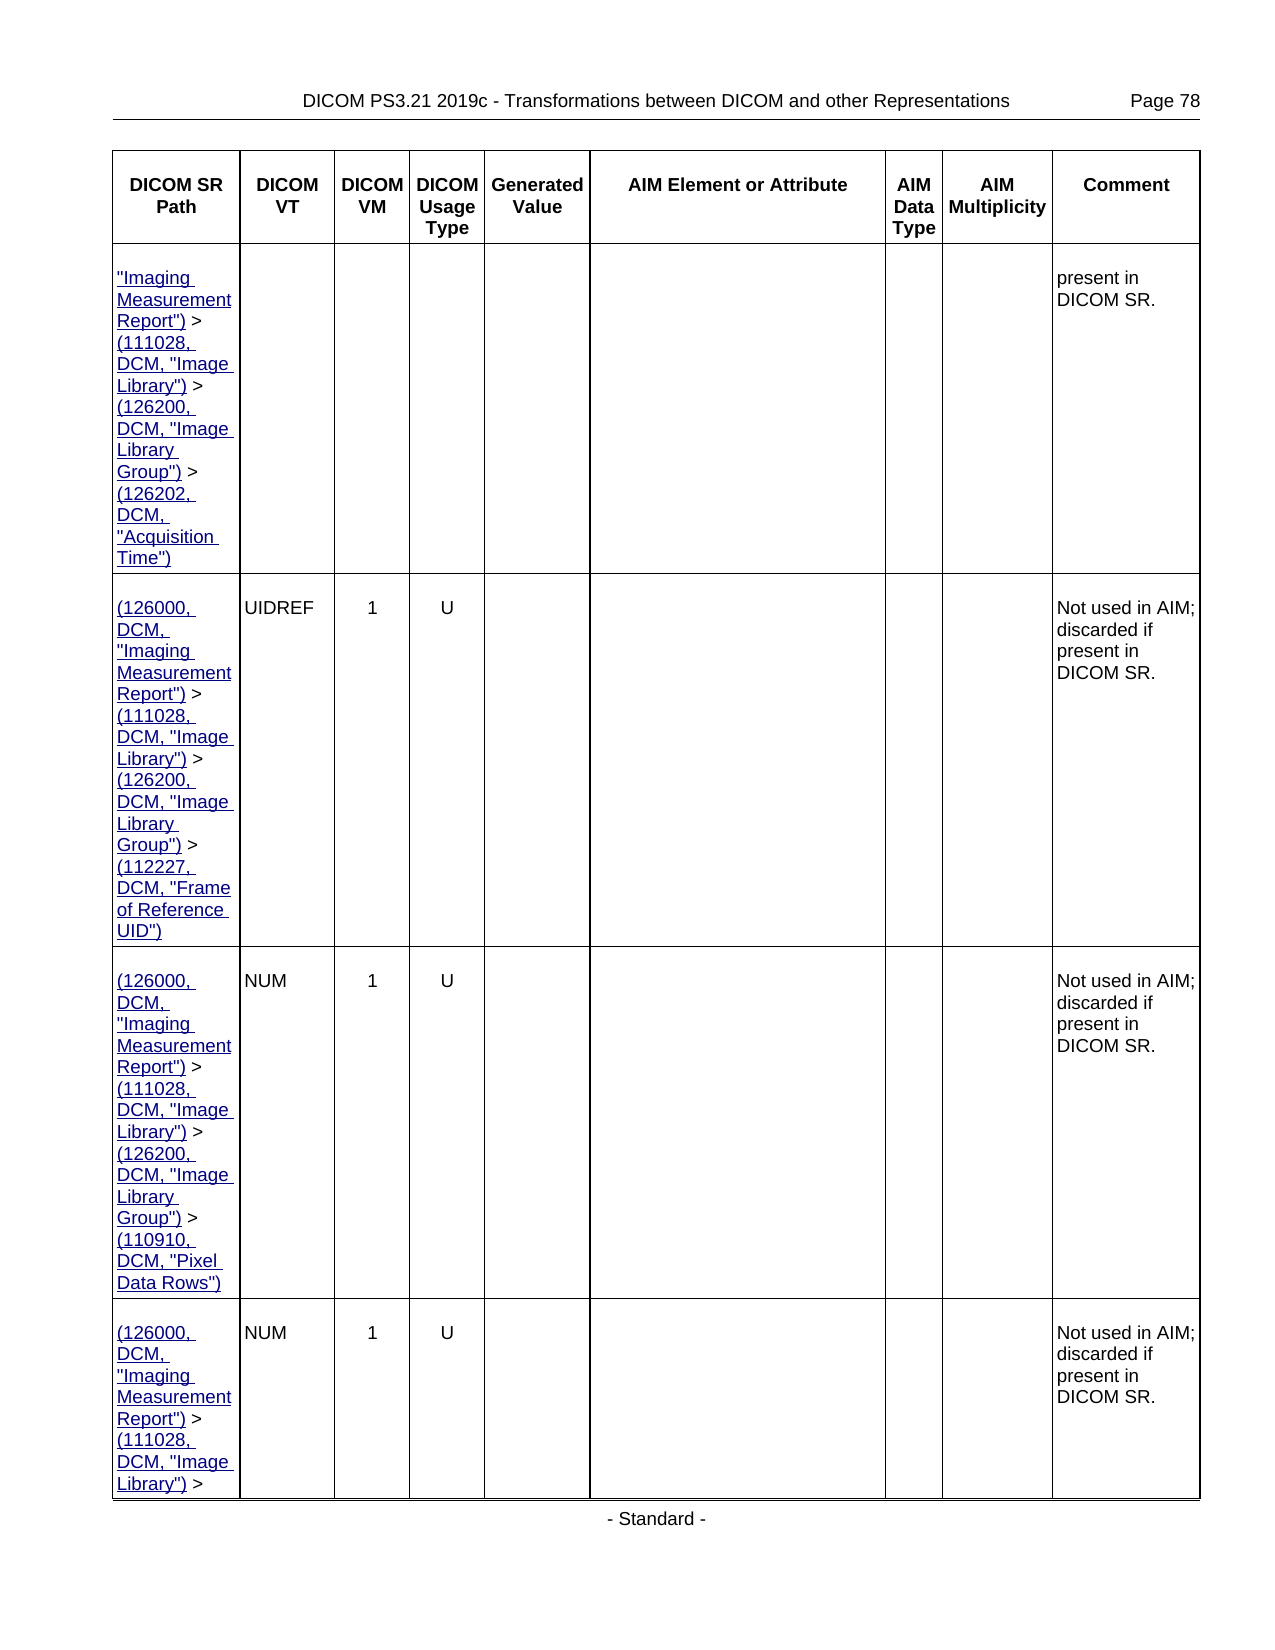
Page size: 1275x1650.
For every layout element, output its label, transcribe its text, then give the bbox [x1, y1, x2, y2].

table_cell Not used in AIM; discarded if present in DICOM SR. [1053, 1299, 1199, 1498]
table_cell NUM [241, 947, 334, 1297]
table_cell present in DICOM SR. [1053, 244, 1199, 573]
table_cell [485, 1299, 589, 1498]
table_header Generated Value [485, 151, 589, 243]
table_cell "Imaging Measurement Report") > (111028, DCM, "Image Library") > (126200, DCM, "Image Library Group") > (126202, DCM, "Acquisition Time") [113, 244, 239, 573]
table_cell [943, 1299, 1052, 1498]
table_cell [485, 947, 589, 1297]
table_cell [410, 244, 484, 573]
table_cell [886, 1299, 942, 1498]
table_cell [943, 947, 1052, 1297]
table_cell [886, 244, 942, 573]
table_cell [943, 574, 1052, 946]
table_cell 1 [335, 574, 409, 946]
table_cell [591, 947, 885, 1297]
table_cell [241, 244, 334, 573]
table_cell [886, 574, 942, 946]
table_cell U [410, 947, 484, 1297]
table_header DICOM SR Path [113, 151, 239, 243]
table_cell [591, 244, 885, 573]
table_cell [485, 244, 589, 573]
table_cell [591, 574, 885, 946]
table_cell UIDREF [241, 574, 334, 946]
table_cell (126000, DCM, "Imaging Measurement Report") > (111028, DCM, "Image Library") > (126200, DCM, "Image Library Group") > (112227, DCM, "Frame of Reference UID") [113, 574, 239, 946]
table_cell Not used in AIM; discarded if present in DICOM SR. [1053, 947, 1199, 1297]
table_header DICOM VT [241, 151, 334, 243]
table_cell Not used in AIM; discarded if present in DICOM SR. [1053, 574, 1199, 946]
table_cell 1 [335, 1299, 409, 1498]
table_header AIM Data Type [886, 151, 942, 243]
table_cell 1 [335, 947, 409, 1297]
table_cell NUM [241, 1299, 334, 1498]
table_cell (126000, DCM, "Imaging Measurement Report") > (111028, DCM, "Image Library") > (126200, DCM, "Image Library Group") > (110910, DCM, "Pixel Data Rows") [113, 947, 239, 1297]
table_header AIM Element or Attribute [591, 151, 885, 243]
table_header Comment [1053, 151, 1199, 243]
table_header DICOM VM [335, 151, 409, 243]
table_cell (126000, DCM, "Imaging Measurement Report") > (111028, DCM, "Image Library") > [113, 1299, 239, 1498]
table_cell [485, 574, 589, 946]
table_header DICOM Usage Type [410, 151, 484, 243]
table_cell U [410, 574, 484, 946]
table_header AIM Multiplicity [943, 151, 1052, 243]
table_cell [886, 947, 942, 1297]
table_cell [943, 244, 1052, 573]
table_cell U [410, 1299, 484, 1498]
table_cell [335, 244, 409, 573]
table_cell [591, 1299, 885, 1498]
